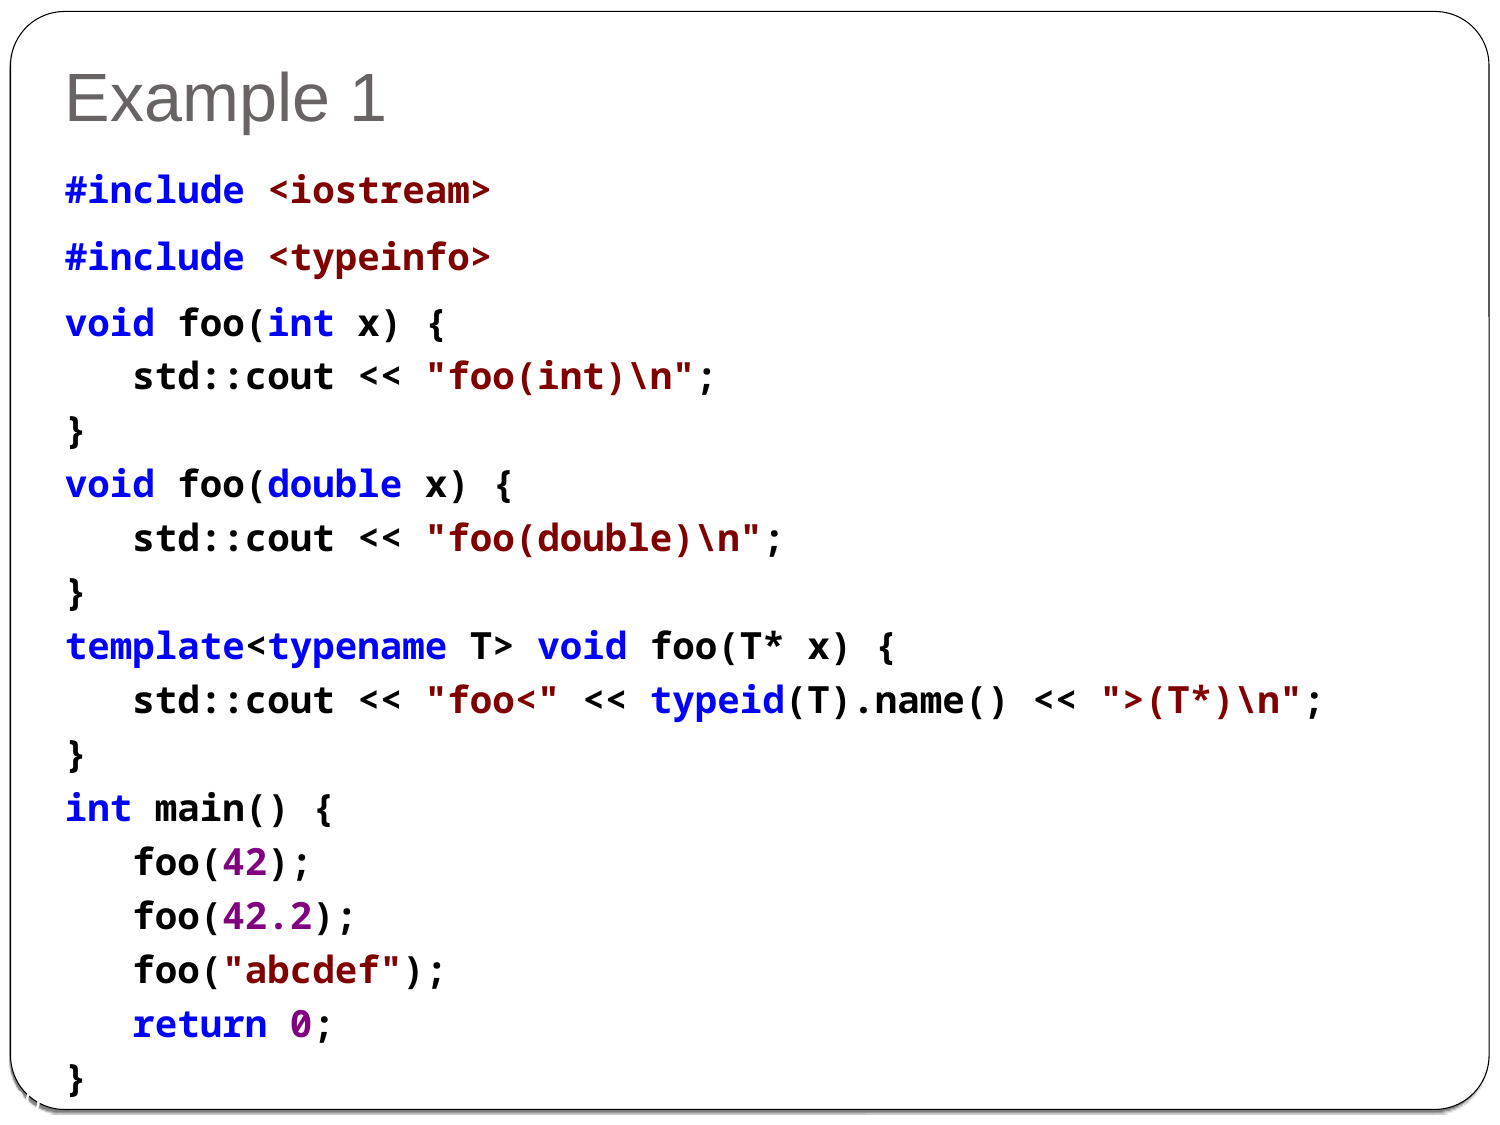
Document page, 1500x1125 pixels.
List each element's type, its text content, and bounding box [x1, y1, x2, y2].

slide_number [0, 1074, 50, 1125]
title Example 1 [50, 45, 1450, 149]
list #include <iostream> #include <typeinfo> void foo(int x) { std::cout << "foo(int)\n"; } void foo(double x) { std::cout << "foo(double)\n"; } template<typename T> void foo(T* x) { std::cout << "foo<" << typeid(T).name() << ">(T*)\n"; } int main() { foo(42); foo(42.2); foo("abcdef"); return 0; } [50, 149, 1450, 1088]
